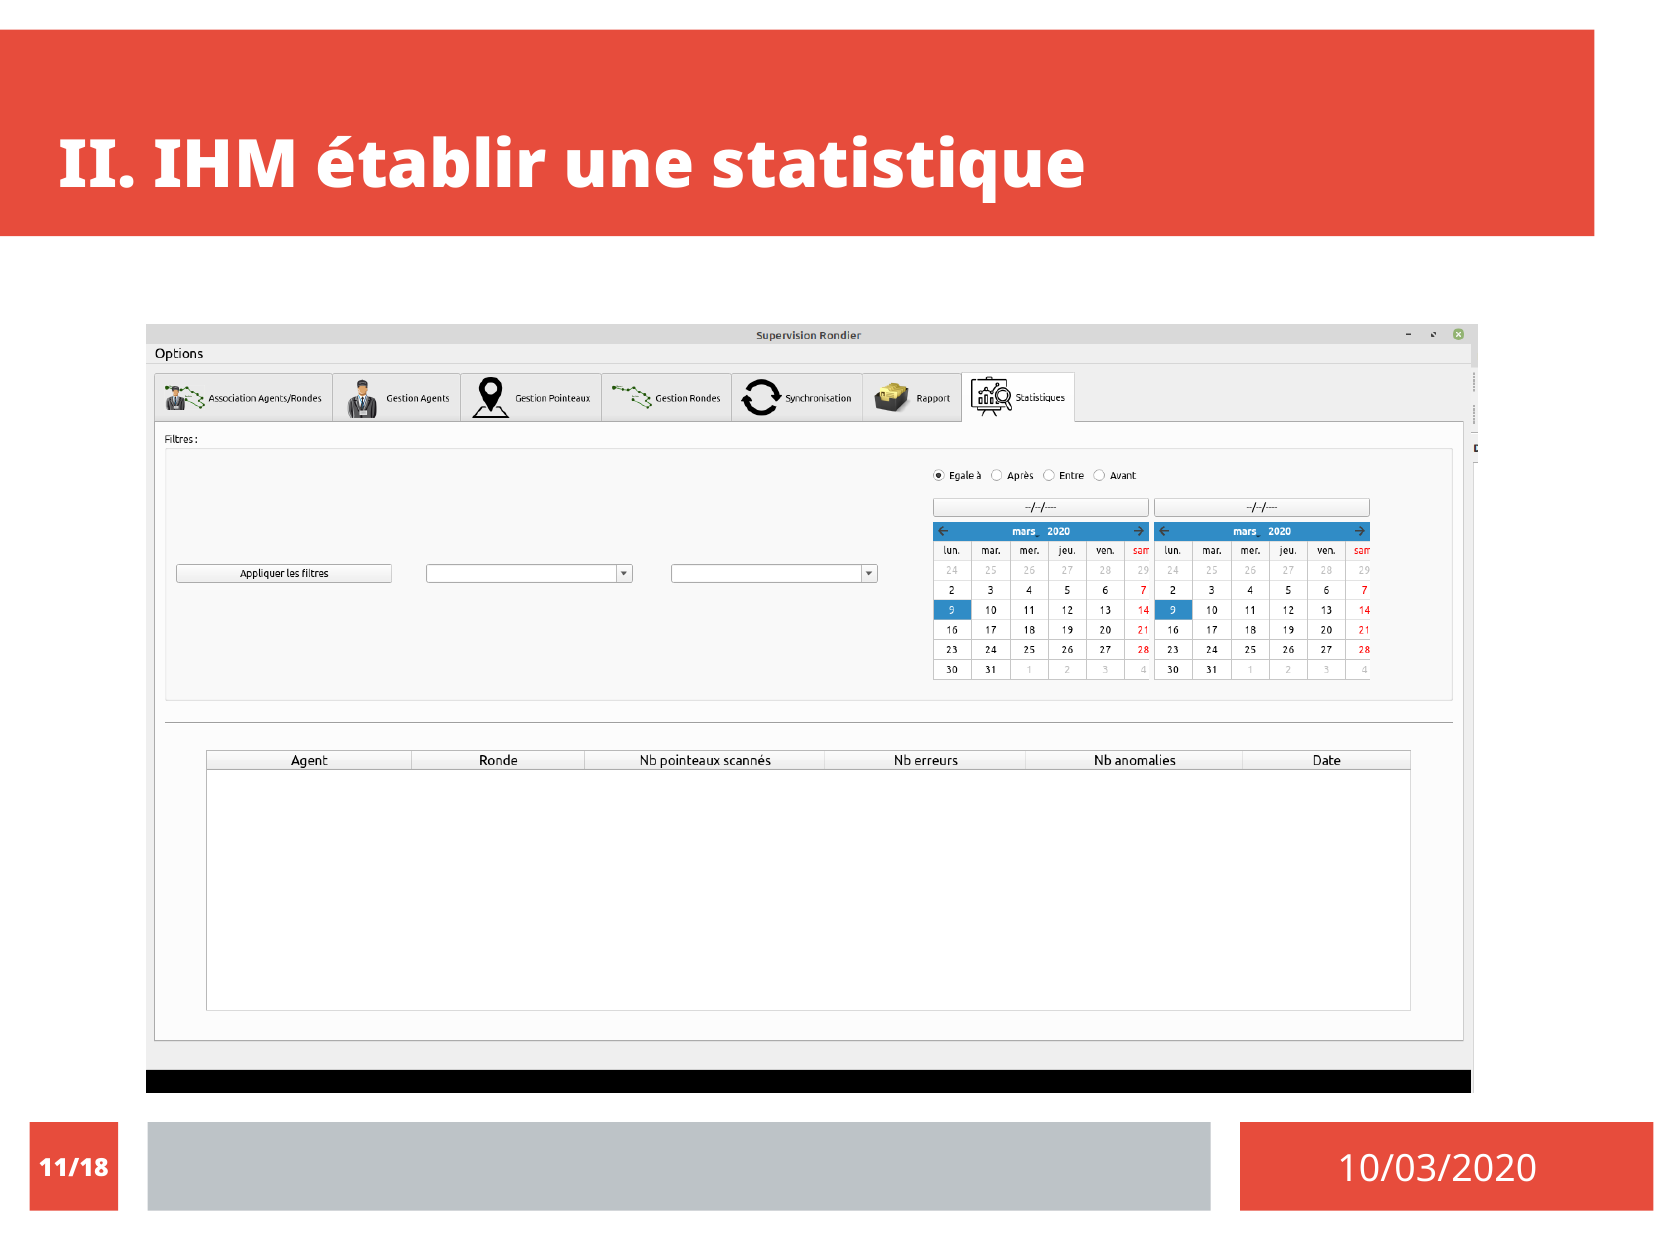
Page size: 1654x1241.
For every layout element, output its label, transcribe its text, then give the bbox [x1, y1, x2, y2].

picture [146, 324, 1478, 1093]
title II. IHM établir une statistique [59, 59, 1595, 207]
